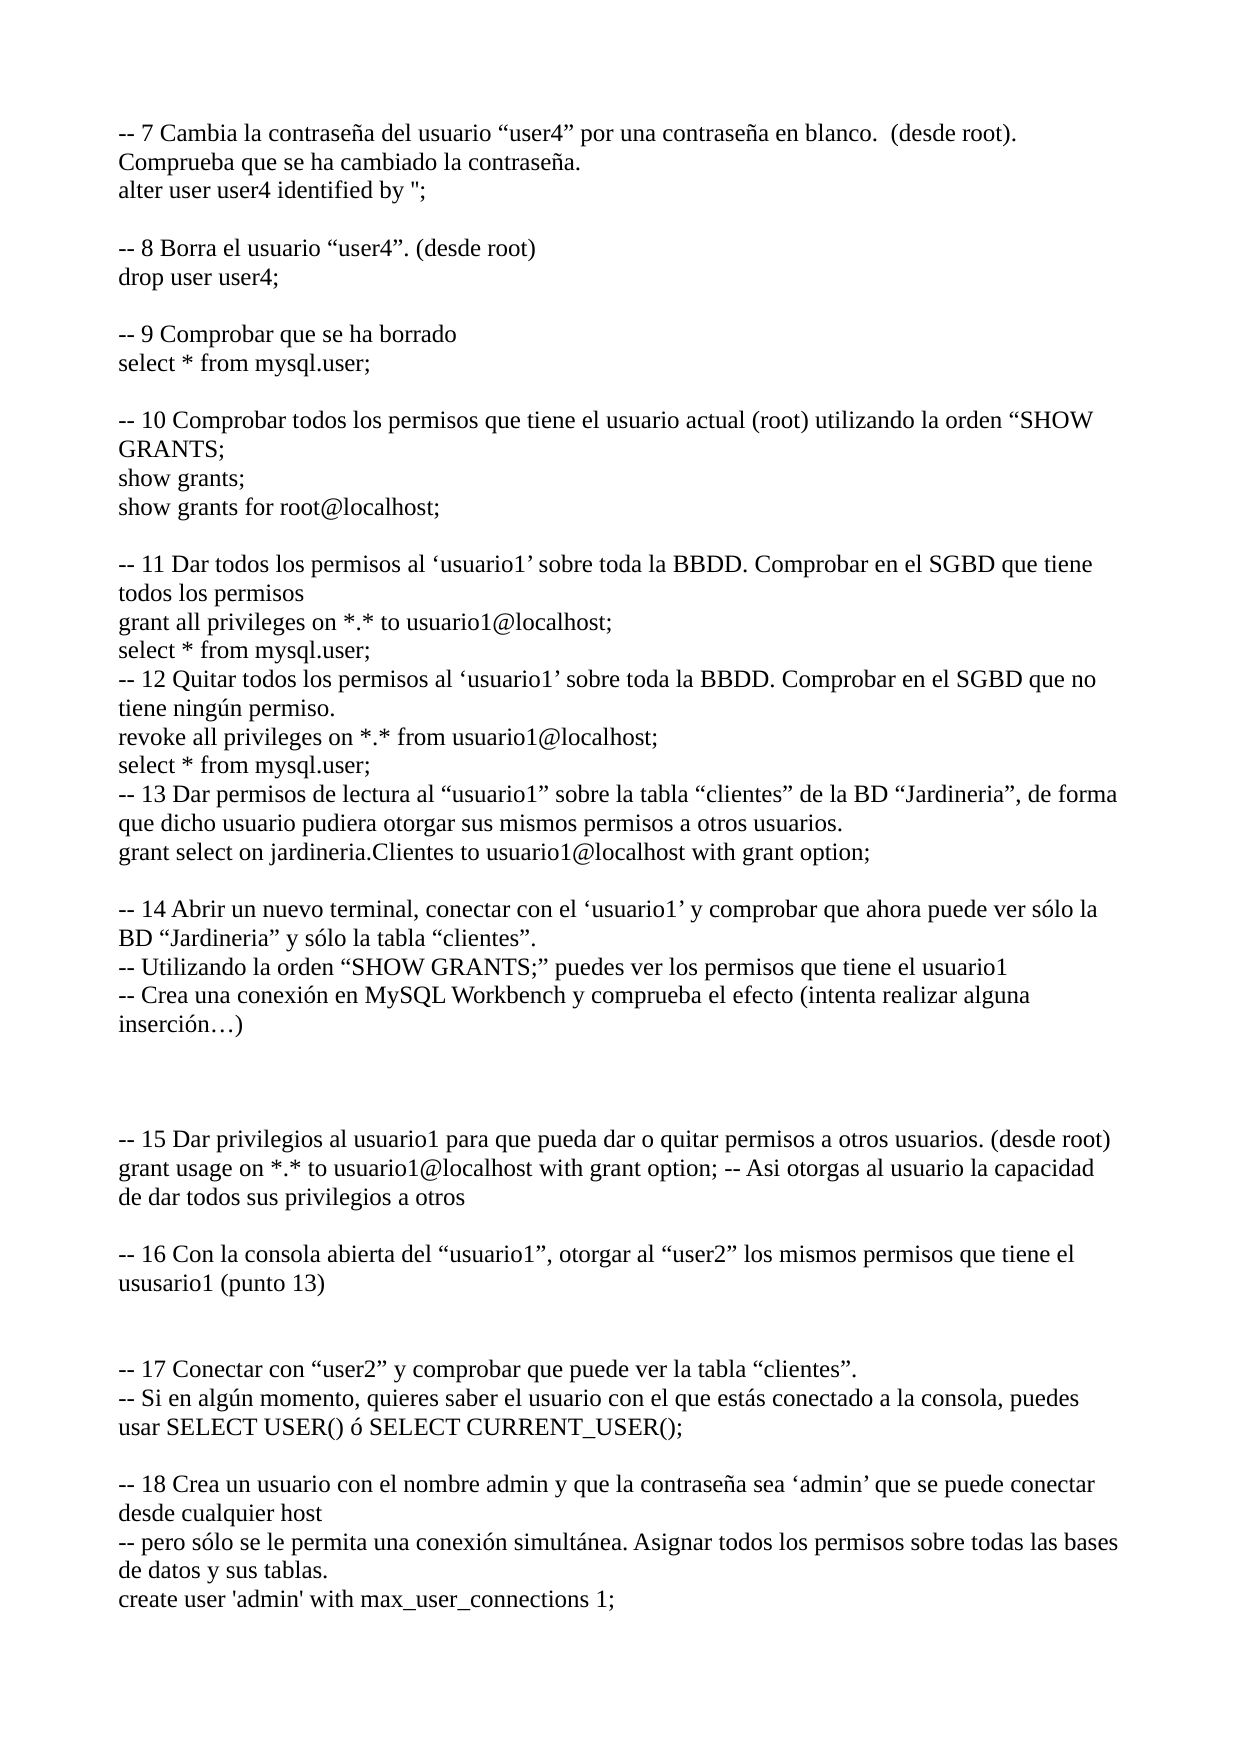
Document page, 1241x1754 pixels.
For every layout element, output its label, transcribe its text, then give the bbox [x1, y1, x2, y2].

text select * from mysql.user; [118, 348, 1122, 377]
text -- 7 Cambia la contraseña del usuario “user4” por una contraseña en blanco. (desde root). Comprueba que se ha cambiado la contraseña. [118, 118, 1122, 176]
text -- 14 Abrir un nuevo terminal, conectar con el ‘usuario1’ y comprobar que ahora puede ver sólo la BD “Jardineria” y sólo la tabla “clientes”. [118, 894, 1122, 952]
text show grants; [118, 463, 1122, 492]
text -- 18 Crea un usuario con el nombre admin y que la contraseña sea ‘admin’ que se puede conectar desde cualquier host [118, 1469, 1122, 1527]
text -- 10 Comprobar todos los permisos que tiene el usuario actual (root) utilizando la orden “SHOW GRANTS; [118, 406, 1122, 463]
text grant all privileges on *.* to usuario1@localhost; [118, 607, 1122, 636]
text -- 11 Dar todos los permisos al ‘usuario1’ sobre toda la BBDD. Comprobar en el SGBD que tiene todos los permisos [118, 549, 1122, 607]
text -- pero sólo se le permita una conexión simultánea. Asignar todos los permisos sobre todas las bases de datos y sus tablas. [118, 1527, 1122, 1584]
text show grants for root@localhost; [118, 492, 1122, 521]
text -- 17 Conectar con “user2” y comprobar que puede ver la tabla “clientes”. [118, 1354, 1122, 1383]
text drop user user4; [118, 262, 1122, 291]
text -- 15 Dar privilegios al usuario1 para que pueda dar o quitar permisos a otros usuarios. (desde root) [118, 1124, 1122, 1153]
text -- 13 Dar permisos de lectura al “usuario1” sobre la tabla “clientes” de la BD “Jardineria”, de forma que dicho usuario pudiera otorgar sus mismos permisos a otros usuarios. [118, 779, 1122, 837]
text create user 'admin' with max_user_connections 1; [118, 1584, 1122, 1613]
text alter user user4 identified by ''; [118, 176, 1122, 204]
text revoke all privileges on *.* from usuario1@localhost; [118, 722, 1122, 751]
text -- Crea una conexión en MySQL Workbench y comprueba el efecto (intenta realizar alguna inserción…) [118, 981, 1122, 1038]
text grant select on jardineria.Clientes to usuario1@localhost with grant option; [118, 837, 1122, 866]
text -- 16 Con la consola abierta del “usuario1”, otorgar al “user2” los mismos permisos que tiene el ususario1 (punto 13) [118, 1239, 1122, 1297]
text -- 12 Quitar todos los permisos al ‘usuario1’ sobre toda la BBDD. Comprobar en el SGBD que no tiene ningún permiso. [118, 664, 1122, 722]
text -- Si en algún momento, quieres saber el usuario con el que estás conectado a la consola, puedes usar SELECT USER() ó SELECT CURRENT_USER(); [118, 1383, 1122, 1441]
text select * from mysql.user; [118, 751, 1122, 779]
text -- Utilizando la orden “SHOW GRANTS;” puedes ver los permisos que tiene el usuario1 [118, 952, 1122, 981]
text -- 8 Borra el usuario “user4”. (desde root) [118, 233, 1122, 262]
text grant usage on *.* to usuario1@localhost with grant option; -- Asi otorgas al usuario la capacidad de dar todos sus privilegios a otros [118, 1153, 1122, 1211]
text select * from mysql.user; [118, 636, 1122, 664]
text -- 9 Comprobar que se ha borrado [118, 319, 1122, 348]
